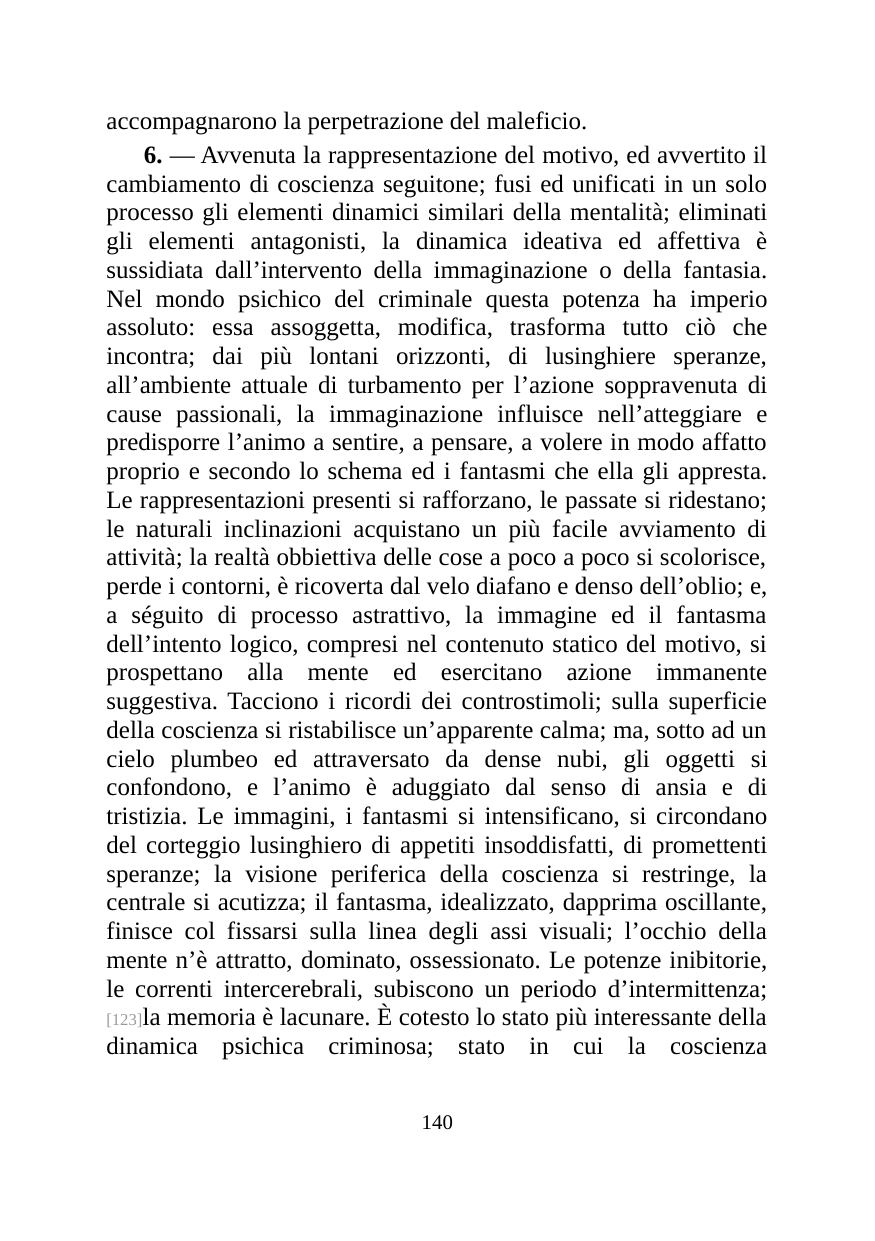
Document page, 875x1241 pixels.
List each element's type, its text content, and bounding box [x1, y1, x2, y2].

text 6. ― Avvenuta la rappresentazione del motivo, ed avvertito il cambiamento di coscienza seguitone; fusi ed unificati in un solo processo gli elementi dinamici similari della mentalità; eliminati gli elementi antagonisti, la dinamica ideativa ed affettiva è sussidiata dall’intervento della immaginazione o della fantasia. Nel mondo psichico del criminale questa potenza ha imperio assoluto: essa assoggetta, modifica, trasforma tutto ciò che incontra; dai più lontani orizzonti, di lusinghiere speranze, all’ambiente attuale di turbamento per l’azione soppravenuta di cause passionali, la immaginazione influisce nell’atteggiare e predisporre l’animo a sentire, a pensare, a volere in modo affatto proprio e secondo lo schema ed i fantasmi che ella gli appresta. Le rappresentazioni presenti si rafforzano, le passate si ridestano; le naturali inclinazioni acquistano un più facile avviamento di attività; la realtà obbiettiva delle cose a poco a poco si scolorisce, perde i contorni, è ricoverta dal velo diafano e denso dell’oblio; e, a séguito di processo astrattivo, la immagine ed il fantasma dell’intento logico, compresi nel contenuto statico del motivo, si prospettano alla mente ed esercitano azione immanente suggestiva. Tacciono i ricordi dei controstimoli; sulla superficie della coscienza si ristabilisce un’apparente calma; ma, sotto ad un cielo plumbeo ed attraversato da dense nubi, gli oggetti si confondono, e l’animo è aduggiato dal senso di ansia e di tristizia. Le immagini, i fantasmi si intensificano, si circondano del corteggio lusinghiero di appetiti insoddisfatti, di promettenti speranze; la visione periferica della coscienza si restringe, la centrale si acutizza; il fantasma, idealizzato, dapprima oscillante, finisce col fissarsi sulla linea degli assi visuali; l’occhio della mente n’è attratto, dominato, ossessionato. Le potenze inibitorie, le correnti intercerebrali, subiscono un periodo d’intermittenza;[123]la memoria è lacunare. È cotesto lo stato più interessante della dinamica psichica criminosa; stato in cui la coscienza [106, 140, 768, 1060]
text accompagnarono la perpetrazione del maleficio. [106, 106, 768, 135]
